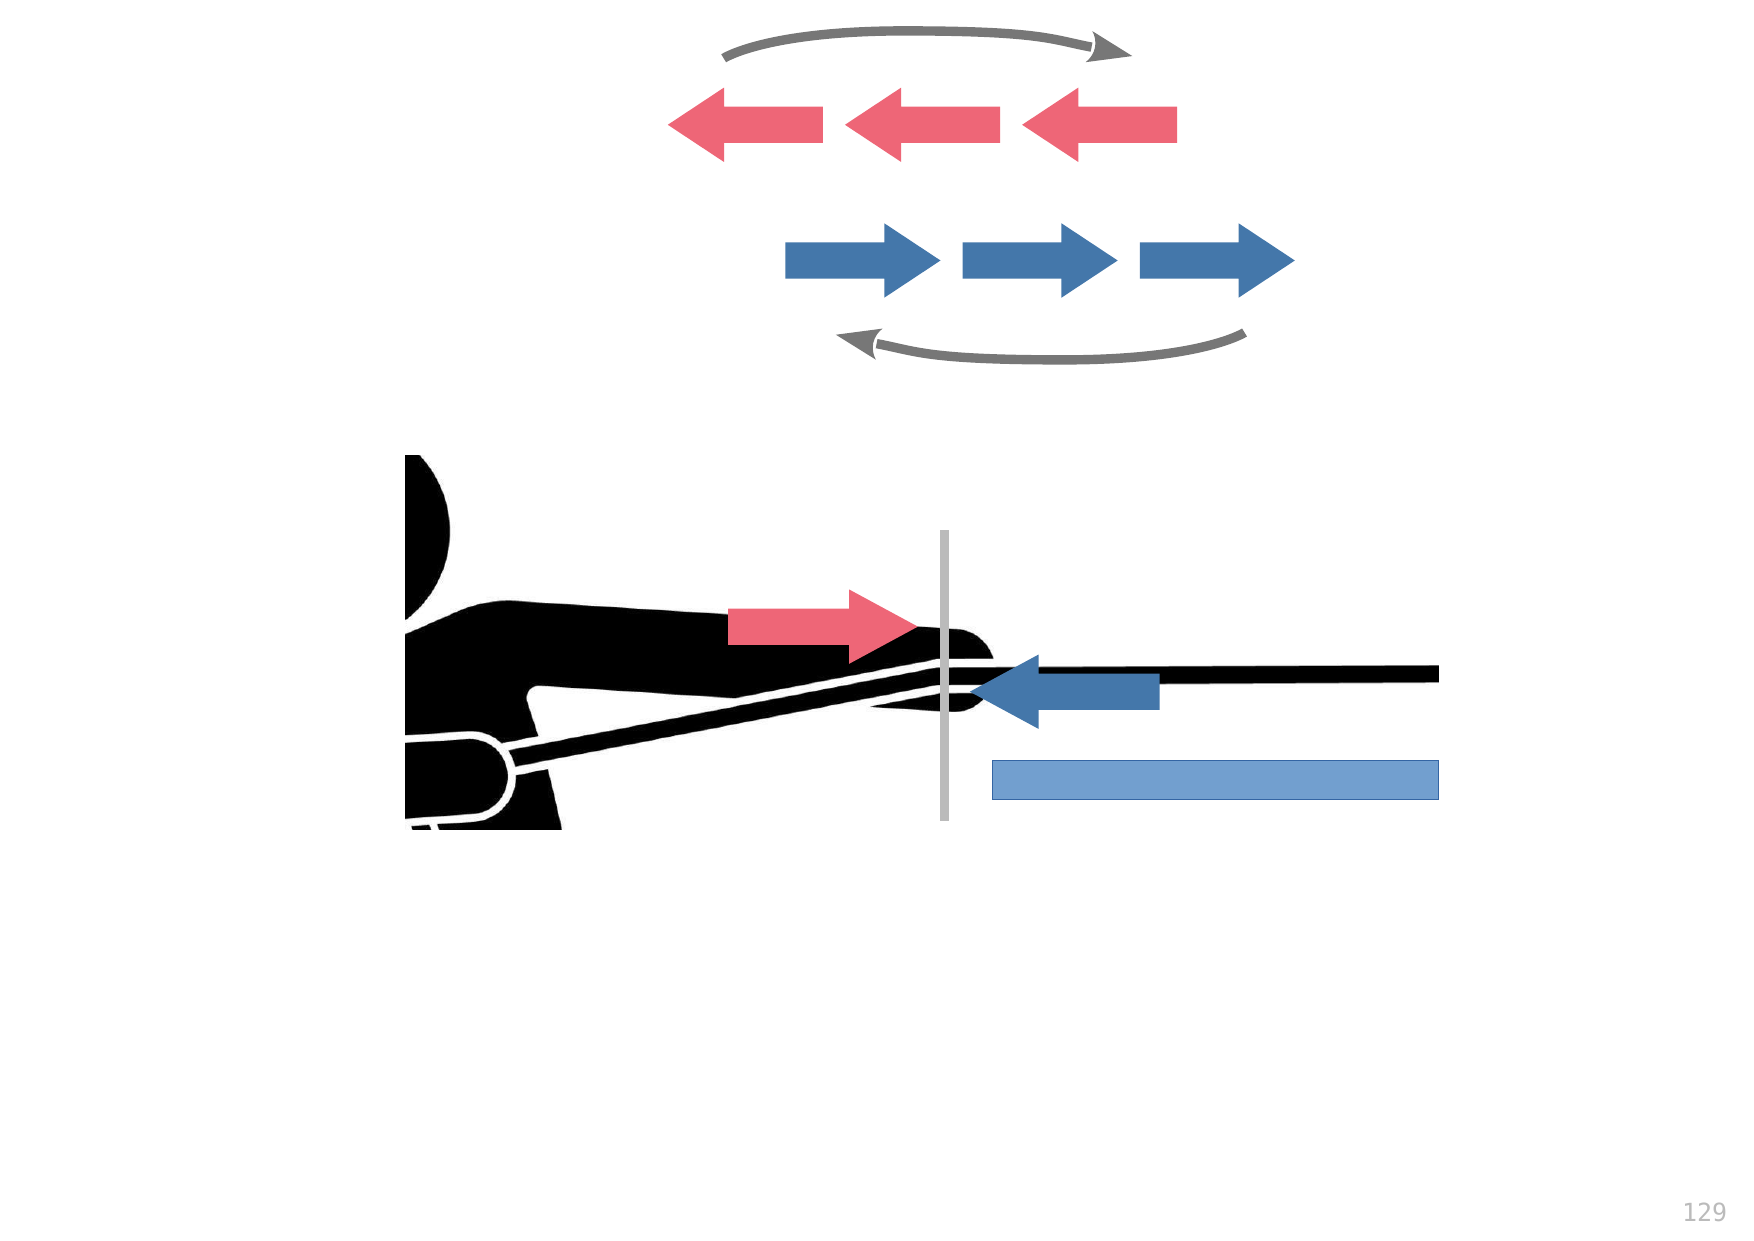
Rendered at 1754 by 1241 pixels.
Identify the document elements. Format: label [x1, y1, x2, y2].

text_box [962, 223, 1118, 298]
text_box [969, 654, 1160, 729]
picture [405, 455, 1439, 830]
text_box [1022, 87, 1178, 162]
text_box [728, 589, 918, 664]
text_box [844, 87, 1001, 162]
text_box [785, 223, 941, 298]
text_box [667, 87, 823, 162]
text_box [992, 760, 1439, 800]
text_box [1139, 223, 1295, 298]
